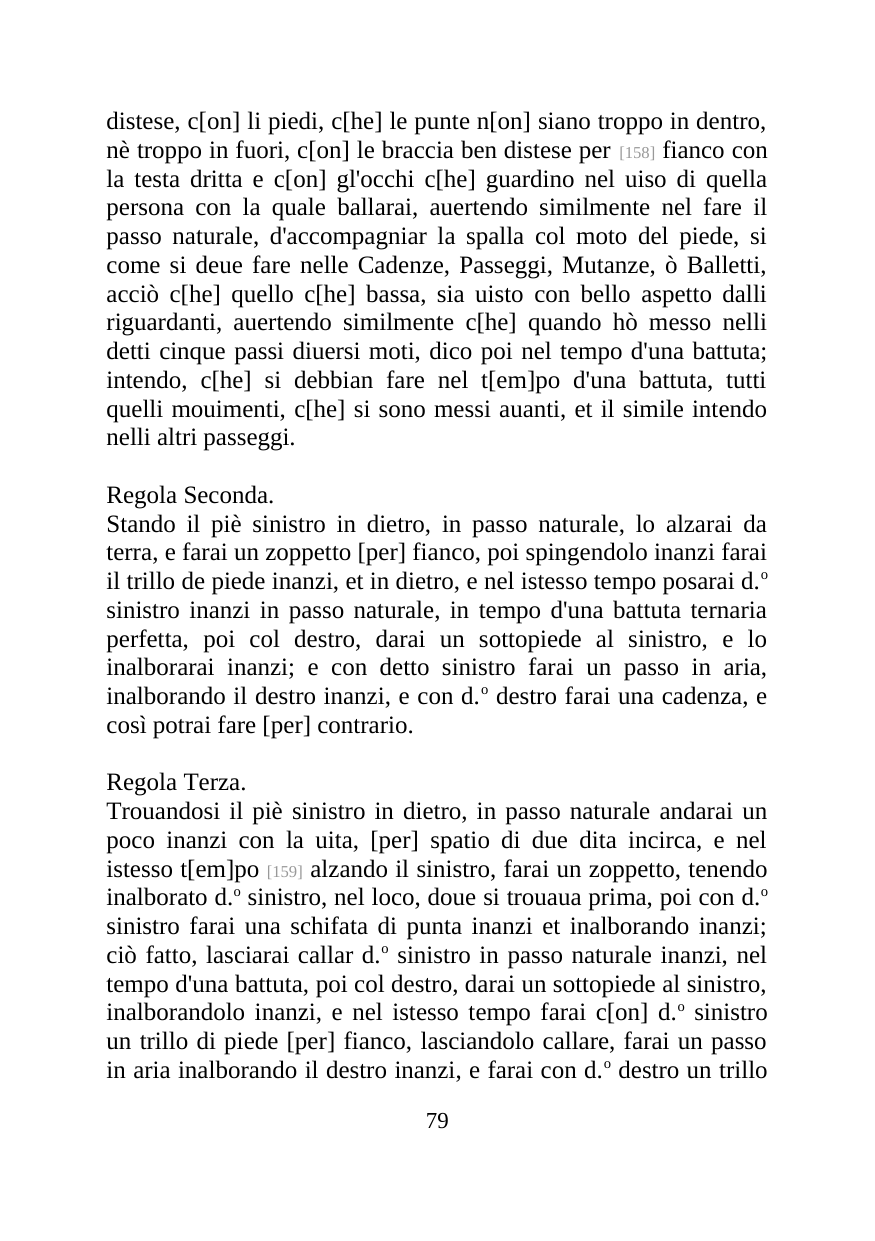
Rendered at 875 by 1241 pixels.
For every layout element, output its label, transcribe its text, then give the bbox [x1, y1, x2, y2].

text distese, c[on] li piedi, c[he] le punte n[on] siano troppo in dentro, nè troppo in fuori, c[on] le braccia ben distese per [158] fianco con la testa dritta e c[on] gl'occhi c[he] guardino nel uiso di quella persona con la quale ballarai, auertendo similmente nel fare il passo naturale, d'accompagniar la spalla col moto del piede, si come si deue fare nelle Cadenze, Passeggi, Mutanze, ò Balletti, acciò c[he] quello c[he] bassa, sia uisto con bello aspetto dalli riguardanti, auertendo similmente c[he] quando hò messo nelli detti cinque passi diuersi moti, dico poi nel tempo d'una battuta; intendo, c[he] si debbian fare nel t[em]po d'una battuta, tutti quelli mouimenti, c[he] si sono messi auanti, et il simile intendo nelli altri passeggi. [106, 106, 768, 451]
text Regola Seconda. [106, 480, 768, 509]
text Stando il piè sinistro in dietro, in passo naturale, lo alzarai da terra, e farai un zoppetto [per] fianco, poi spingendolo inanzi farai il trillo de piede inanzi, et in dietro, e nel istesso tempo posarai d.o sinistro inanzi in passo naturale, in tempo d'una battuta ternaria perfetta, poi col destro, darai un sottopiede al sinistro, e lo inalborarai inanzi; e con detto sinistro farai un passo in aria, inalborando il destro inanzi, e con d.o destro farai una cadenza, e così potrai fare [per] contrario. [106, 509, 768, 739]
text Trouandosi il piè sinistro in dietro, in passo naturale andarai un poco inanzi con la uita, [per] spatio di due dita incirca, e nel istesso t[em]po [159] alzando il sinistro, farai un zoppetto, tenendo inalborato d.o sinistro, nel loco, doue si trouaua prima, poi con d.o sinistro farai una schifata di punta inanzi et inalborando inanzi; ciò fatto, lasciarai callar d.o sinistro in passo naturale inanzi, nel tempo d'una battuta, poi col destro, darai un sottopiede al sinistro, inalborandolo inanzi, e nel istesso tempo farai c[on] d.o sinistro un trillo di piede [per] fianco, lasciandolo callare, farai un passo in aria inalborando il destro inanzi, e farai con d.o destro un trillo [106, 796, 768, 1084]
text Regola Terza. [106, 767, 768, 796]
